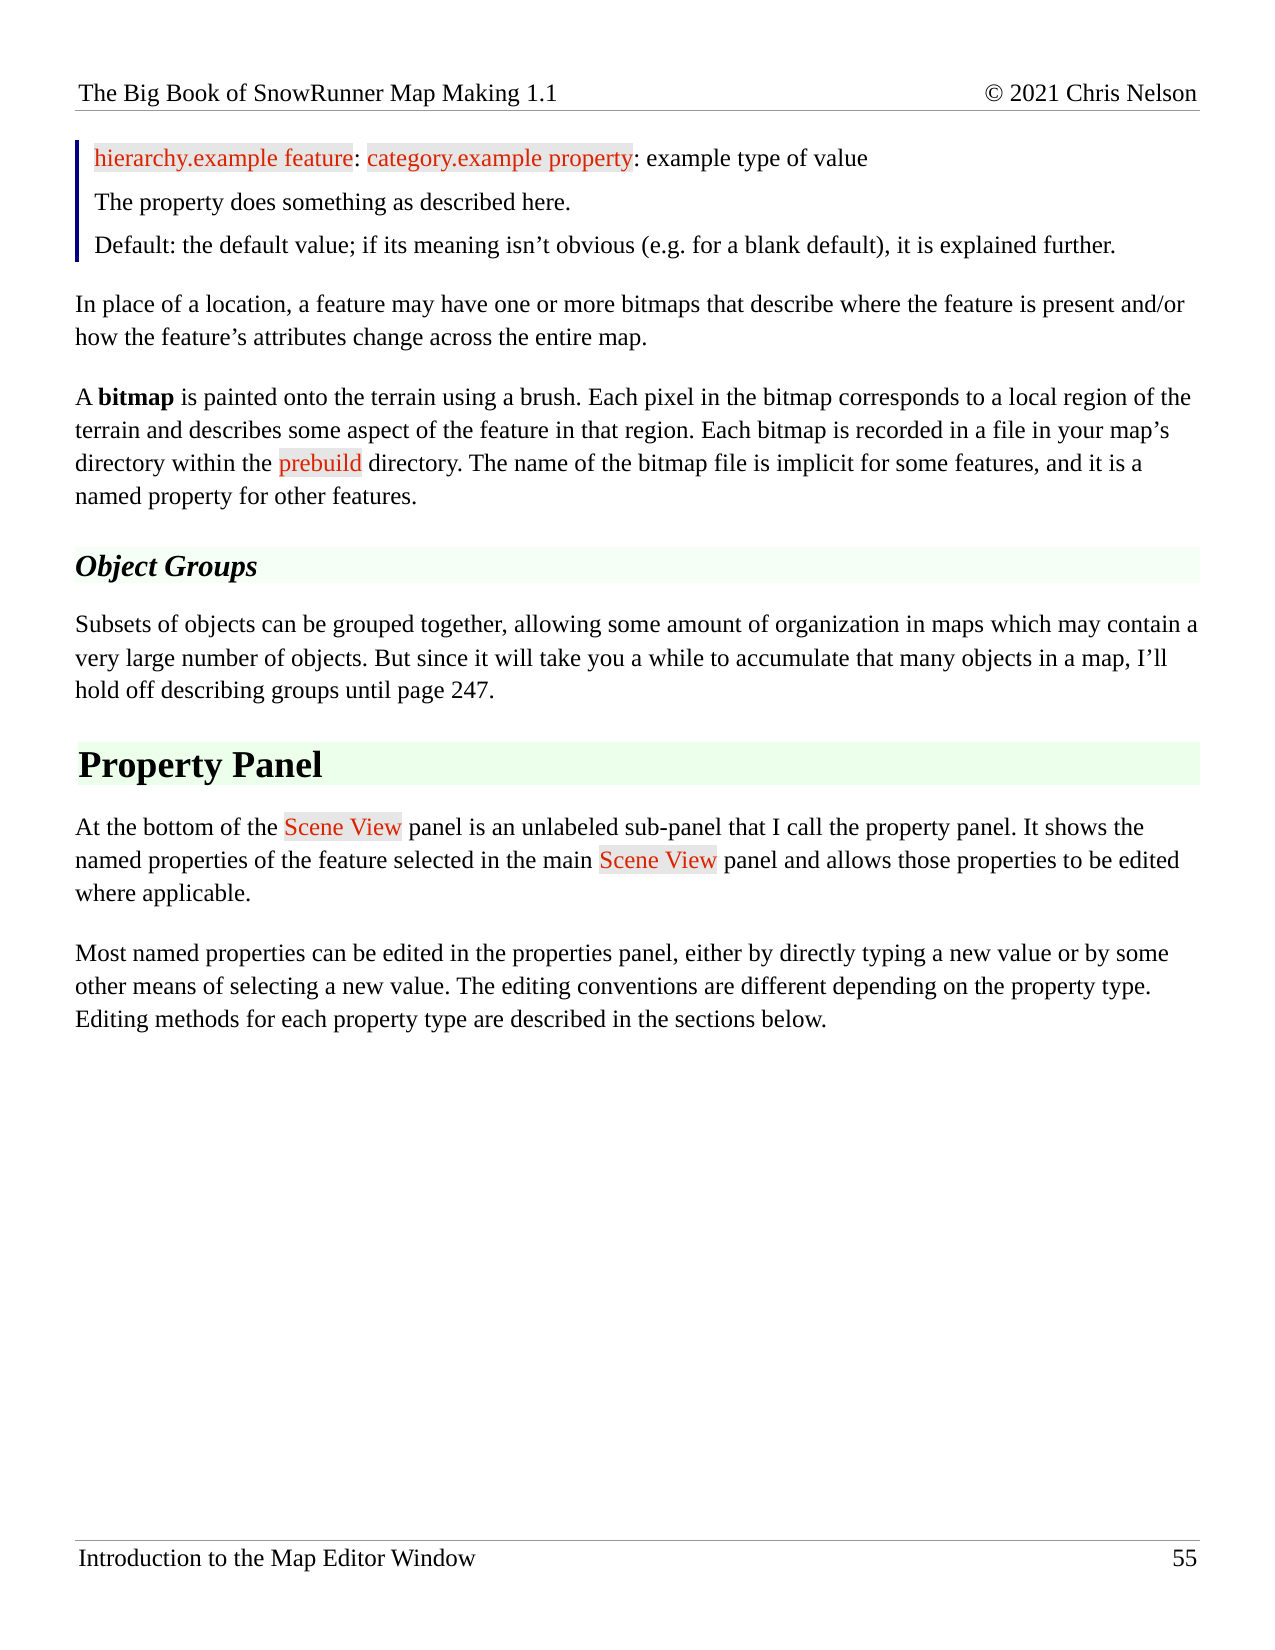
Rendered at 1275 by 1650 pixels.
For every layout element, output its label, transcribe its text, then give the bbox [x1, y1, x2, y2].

subtitle Property Panel [78, 742, 1200, 785]
text In place of a location, a feature may have one or more bitmaps that describe where the feature is present and/or how the feature’s attributes change across the entire map. [75, 289, 1200, 351]
text hierarchy.example feature: category.example property: example type of value [79, 140, 1200, 172]
text Default: the default value; if its meaning isn’t obvious (e.g. for a blank default), it is explained further. [79, 227, 1200, 262]
text Most named properties can be edited in the properties panel, either by directly typing a new value or by some other means of selecting a new value. The editing conventions are different depending on the property type. Editing methods for each property type are described in the sections below. [75, 938, 1200, 1033]
text Subsets of objects can be grouped together, allowing some amount of organization in maps which may contain a very large number of objects. But since it will take you a while to accumulate that many objects in a map, I’ll hold off describing groups until page 247. [75, 609, 1200, 704]
subtitle Object Groups [75, 547, 1200, 583]
text At the bottom of the Scene View panel is an unlabeled sub-panel that I call the property panel. It shows the named properties of the feature selected in the main Scene View panel and allows those properties to be edited where applicable. [75, 812, 1200, 907]
text A bitmap is painted onto the terrain using a brush. Each pixel in the bitmap corresponds to a local region of the terrain and describes some aspect of the feature in that region. Each bitmap is recorded in a file in your map’s directory within the prebuild directory. The name of the bitmap file is implicit for some features, and it is a named property for other features. [75, 382, 1200, 510]
text The property does something as described here. [79, 184, 1200, 215]
